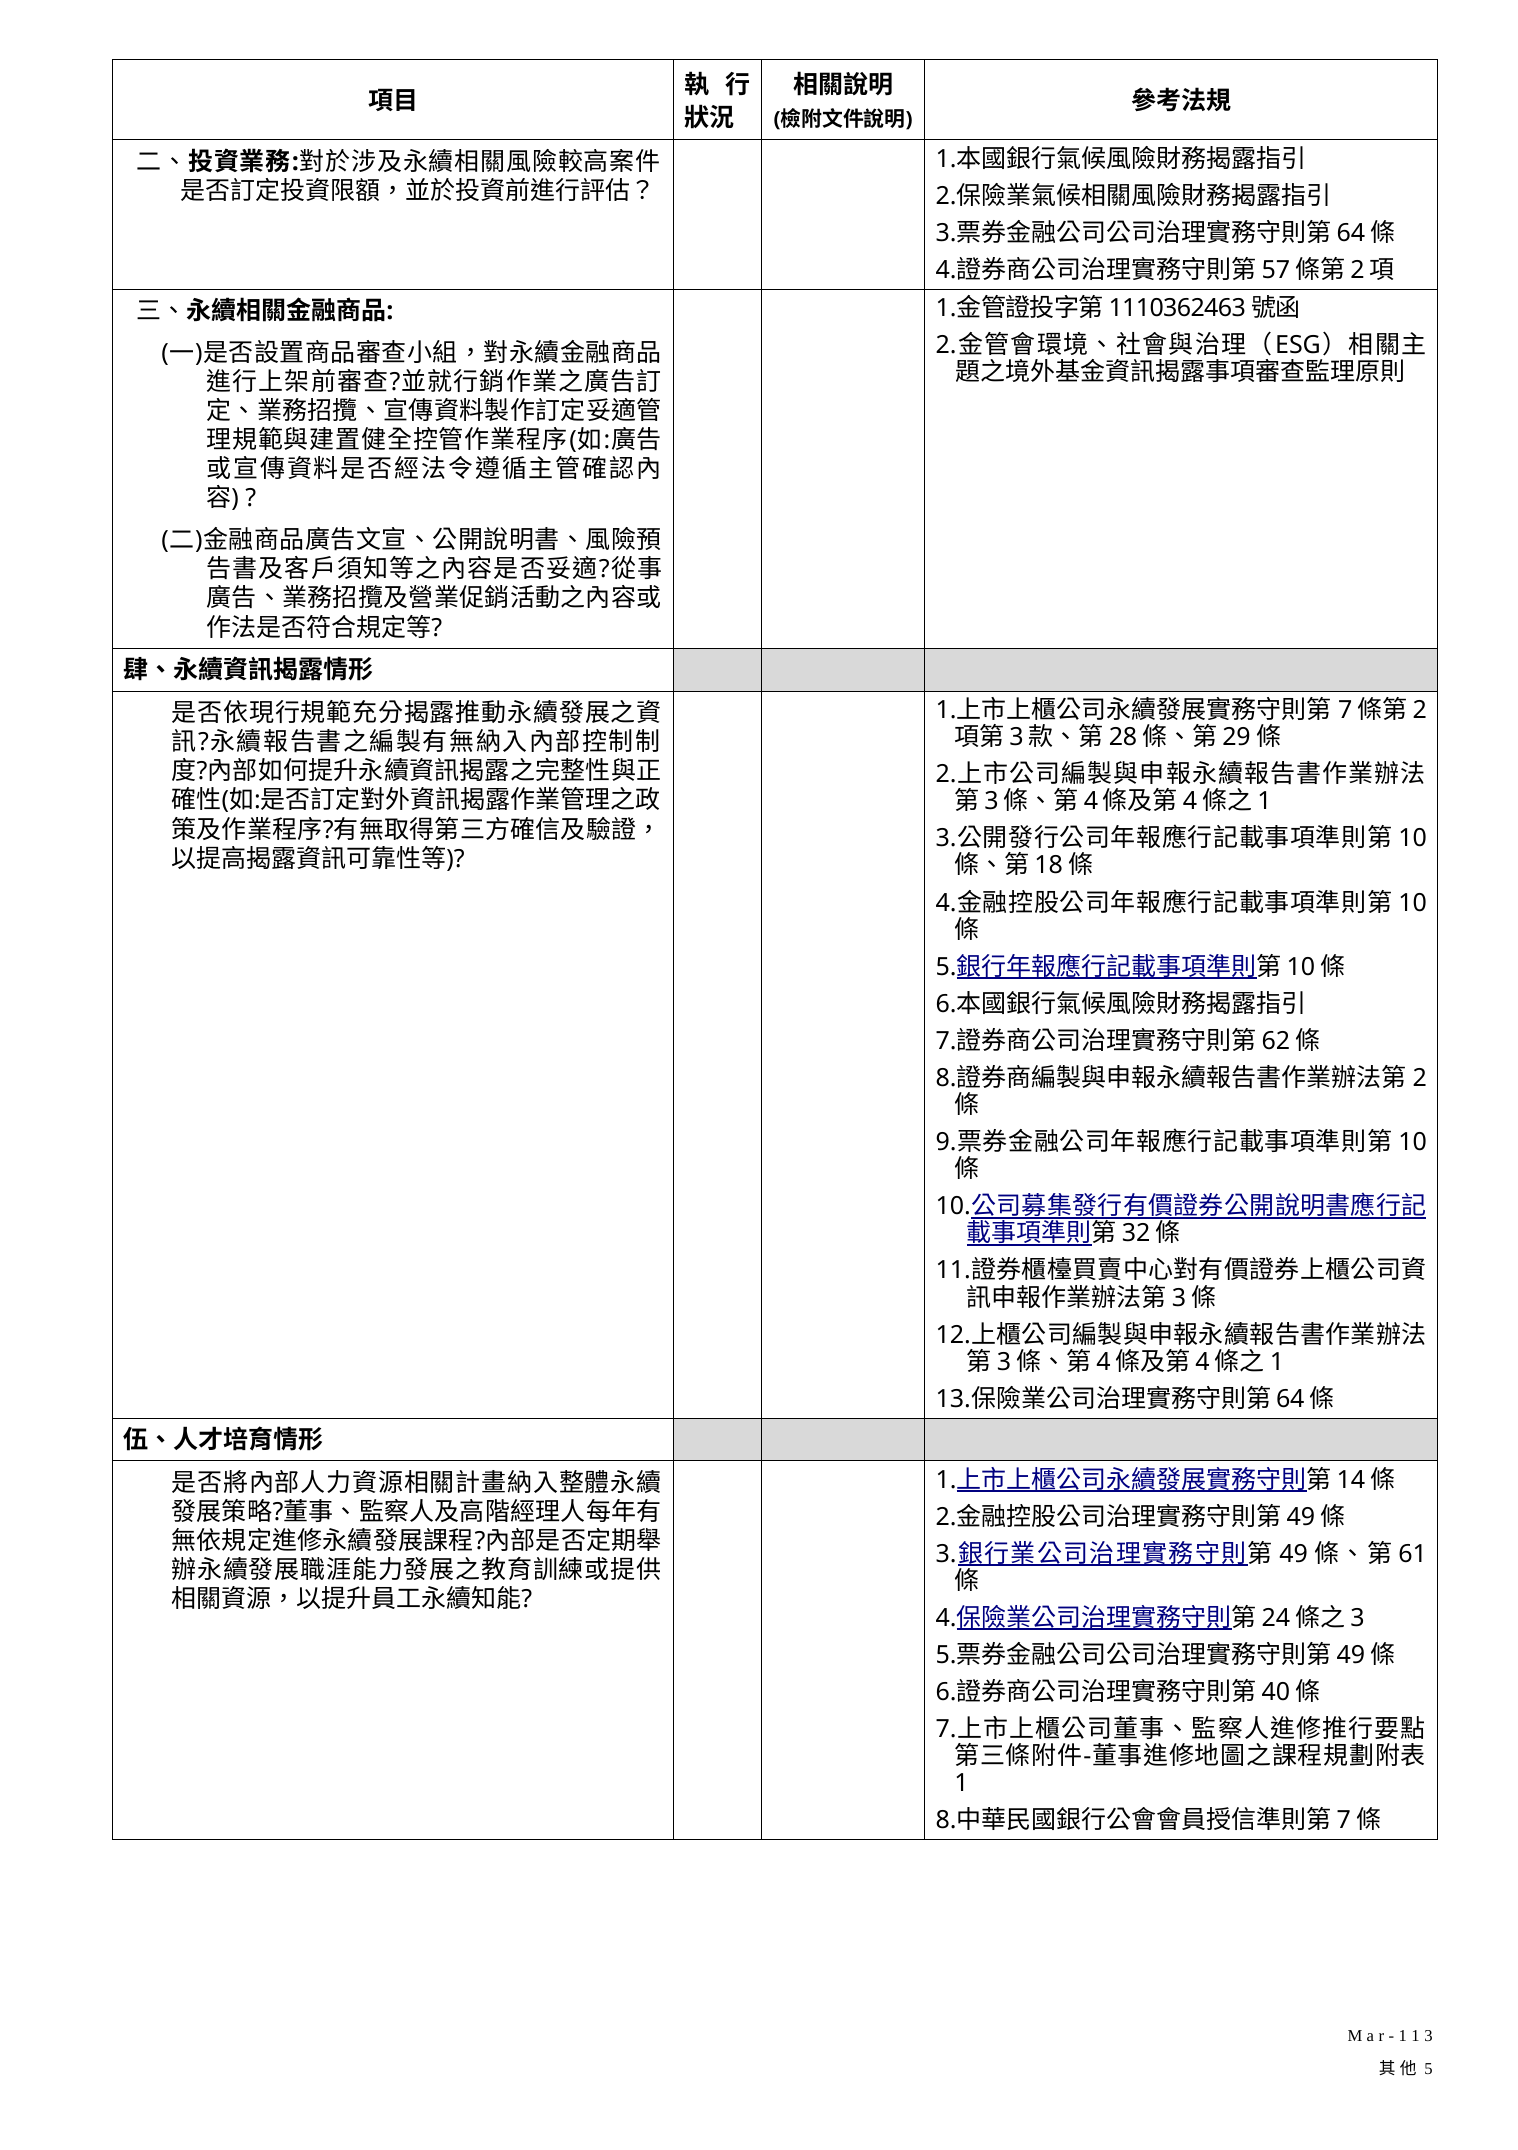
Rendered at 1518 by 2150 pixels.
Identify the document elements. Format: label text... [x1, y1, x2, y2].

table_header 相關說明 (檢附文件說明) [762, 60, 924, 139]
table_cell [762, 140, 924, 289]
table_cell [674, 140, 761, 289]
table_cell [762, 692, 924, 1418]
table_cell [674, 1419, 761, 1460]
table_cell 二、投資業務:對於涉及永續相關風險較高案件是否訂定投資限額，並於投資前進行評估？ [113, 140, 673, 289]
table_cell [674, 692, 761, 1418]
table_cell [674, 649, 761, 691]
table_header 參考法規 [925, 60, 1437, 139]
table_cell 肆、永續資訊揭露情形 [113, 649, 673, 691]
table_cell [925, 1419, 1437, 1460]
table_cell 1.上市上櫃公司永續發展實務守則第14條 2.金融控股公司治理實務守則第49條 3.銀行業公司治理實務守則第49條、第61條 4.保險業公司治理實務守則第24條之3 5.票券金融公司公司治理實務守則第49條 6.證券商公司治理實務守則第40條 7.上市上櫃公司董事、監察人進修推行要點第三條附件-董事進修地圖之課程規劃附表1 8.中華民國銀行公會會員授信準則第7條 [925, 1461, 1437, 1839]
table_cell [762, 1461, 924, 1839]
table_header 項目 [113, 60, 673, 139]
table_cell 伍、人才培育情形 [113, 1419, 673, 1460]
table_cell 1.上市上櫃公司永續發展實務守則第7條第2項第3款、第28條、第29條 2.上市公司編製與申報永續報告書作業辦法第3條、第4條及第4條之1 3.公開發行公司年報應行記載事項準則第10條、第18條 4.金融控股公司年報應行記載事項準則第10條 5.銀行年報應行記載事項準則第10條 6.本國銀行氣候風險財務揭露指引 7.證券商公司治理實務守則第62條 8.證券商編製與申報永續報告書作業辦法第2條 9.票券金融公司年報應行記載事項準則第10條 10.公司募集發行有價證券公開說明書應行記載事項準則第32條 11.證券櫃檯買賣中心對有價證券上櫃公司資訊申報作業辦法第3條 12.上櫃公司編製與申報永續報告書作業辦法第3條、第4條及第4條之1 13.保險業公司治理實務守則第64條 [925, 692, 1437, 1418]
table_cell [674, 1461, 761, 1839]
table_cell [925, 649, 1437, 691]
table_cell 1.金管證投字第1110362463號函 2.金管會環境、社會與治理（ESG）相關主題之境外基金資訊揭露事項審查監理原則 [925, 290, 1437, 648]
table_cell [762, 290, 924, 648]
table_cell [762, 1419, 924, 1460]
table_cell [762, 649, 924, 691]
table_cell 是否將內部人力資源相關計畫納入整體永續發展策略?董事、監察人及高階經理人每年有無依規定進修永續發展課程?內部是否定期舉辦永續發展職涯能力發展之教育訓練或提供相關資源，以提升員工永續知能? [113, 1461, 673, 1839]
table_cell 三、永續相關金融商品: (一)是否設置商品審查小組，對永續金融商品進行上架前審查?並就行銷作業之廣告訂定、業務招攬、宣傳資料製作訂定妥適管理規範與建置健全控管作業程序(如:廣告或宣傳資料是否經法令遵循主管確認內容) ? (二)金融商品廣告文宣、公開說明書、風險預告書及客戶須知等之內容是否妥適?從事廣告、業務招攬及營業促銷活動之內容或作法是否符合規定等? [113, 290, 673, 648]
table_header 執行狀況 [674, 60, 761, 139]
table_cell 1.本國銀行氣候風險財務揭露指引 2.保險業氣候相關風險財務揭露指引 3.票券金融公司公司治理實務守則第64條 4.證券商公司治理實務守則第57條第2項 [925, 140, 1437, 289]
table_cell [674, 290, 761, 648]
table_cell 是否依現行規範充分揭露推動永續發展之資訊?永續報告書之編製有無納入內部控制制度?內部如何提升永續資訊揭露之完整性與正確性(如:是否訂定對外資訊揭露作業管理之政策及作業程序?有無取得第三方確信及驗證，以提高揭露資訊可靠性等)? [113, 692, 673, 1418]
